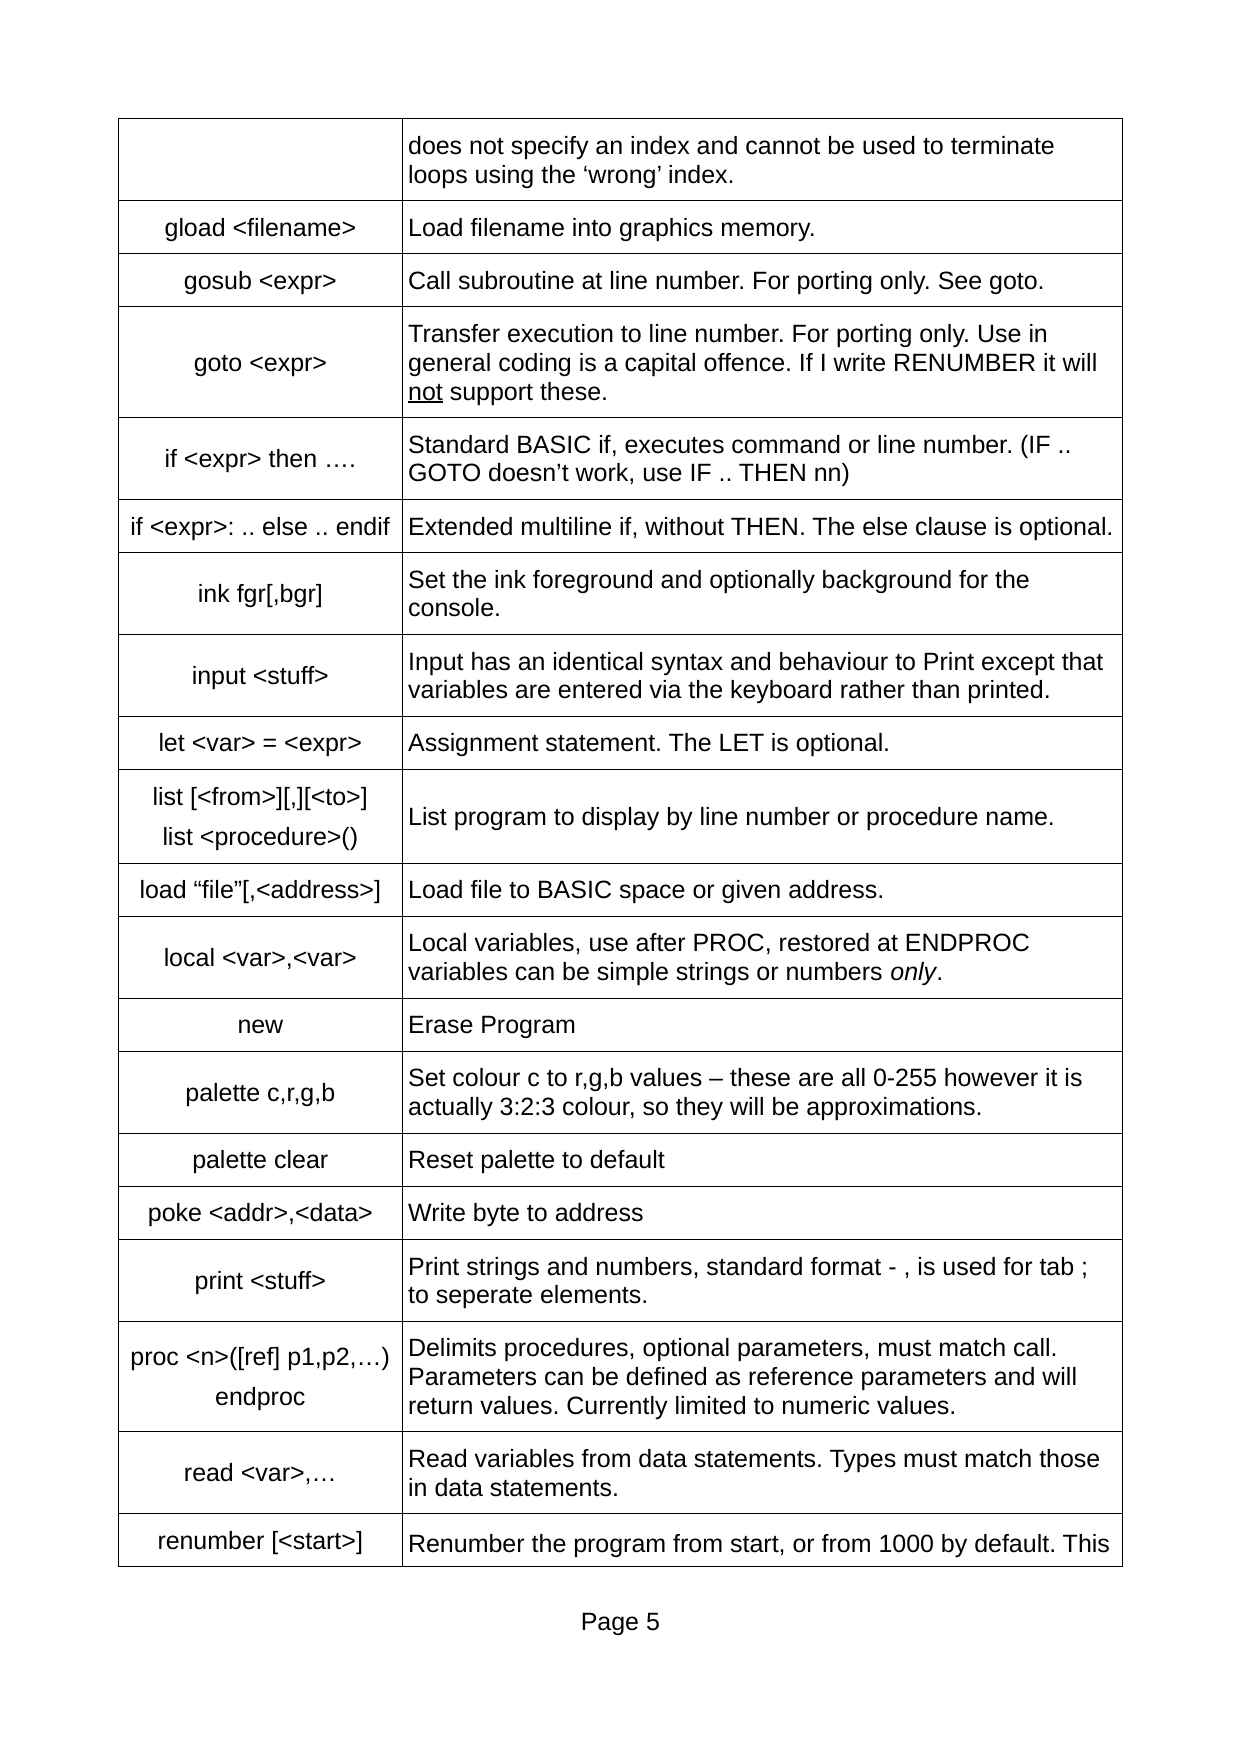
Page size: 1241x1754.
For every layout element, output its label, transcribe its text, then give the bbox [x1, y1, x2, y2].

table_cell Ink fgr[,bgr] [119, 553, 402, 634]
table_cell Input has an identical syntax and behaviour to Print except that variables are entered via the keyboard rather than printed. [403, 635, 1122, 716]
table_cell Poke <addr>,<data> [119, 1187, 402, 1239]
table_cell Proc <n>([ref] p1,p2,…) endproc [119, 1322, 402, 1431]
table_cell Delimits procedures, optional parameters, must match call. Parameters can be defined as reference parameters and will return values. Currently limited to numeric values. [403, 1322, 1122, 1431]
table_cell Set the ink foreground and optionally background for the console. [403, 553, 1122, 634]
table_cell Load filename into graphics memory. [403, 201, 1122, 253]
table_cell Gload <filename> [119, 201, 402, 253]
table_cell Read variables from data statements. Types must match those in data statements. [403, 1432, 1122, 1513]
table_cell If <expr>: .. else .. endif [119, 500, 402, 552]
table_cell Load file to BASIC space or given address. [403, 864, 1122, 916]
table_cell Set colour c to r,g,b values – these are all 0-255 however it is actually 3:2:3 colour, so they will be approximations. [403, 1052, 1122, 1132]
table_cell Write byte to address [403, 1187, 1122, 1239]
table_cell Print <stuff> [119, 1240, 402, 1321]
table_cell Read <var>,… [119, 1432, 402, 1513]
table_cell List [<from>][,][<to>] list <procedure>() [119, 770, 402, 862]
table_cell new [119, 999, 402, 1051]
table_cell Standard BASIC if, executes command or line number. (IF .. GOTO doesn’t work, use IF .. THEN nn) [403, 418, 1122, 499]
table_cell Extended multiline if, without THEN. The else clause is optional. [403, 500, 1122, 552]
table_cell Renumber the program from start, or from 1000 by default. This [403, 1514, 1122, 1566]
table_cell Let <var> = <expr> [119, 717, 402, 769]
table_cell List program to display by line number or procedure name. [403, 770, 1122, 862]
table_cell If <expr> then …. [119, 418, 402, 499]
table_cell Palette c,r,g,b [119, 1052, 402, 1132]
table_cell Local variables, use after PROC, restored at ENDPROC variables can be simple strings or numbers only. [403, 917, 1122, 997]
table_cell Input <stuff> [119, 635, 402, 716]
table_cell Assignment statement. The LET is optional. [403, 717, 1122, 769]
table_cell Palette clear [119, 1134, 402, 1186]
table_cell Reset palette to default [403, 1134, 1122, 1186]
table_cell Call subroutine at line number. For porting only. See goto. [403, 254, 1122, 306]
table_cell Load “file”[,<address>] [119, 864, 402, 916]
table_cell Gosub <expr> [119, 254, 402, 306]
table_cell Erase Program [403, 999, 1122, 1051]
table_cell Print strings and numbers, standard format - , is used for tab ; to seperate elements. [403, 1240, 1122, 1321]
table_cell Renumber [<start>] [119, 1514, 402, 1566]
table_cell Transfer execution to line number. For porting only. Use in general coding is a capital offence. If I write RENUMBER it will not support these. [403, 307, 1122, 417]
table_cell [119, 119, 402, 200]
table_cell Goto <expr> [119, 307, 402, 417]
table_cell Local <var>,<var> [119, 917, 402, 997]
table_cell does not specify an index and cannot be used to terminate loops using the ‘wrong’ index. [403, 119, 1122, 200]
